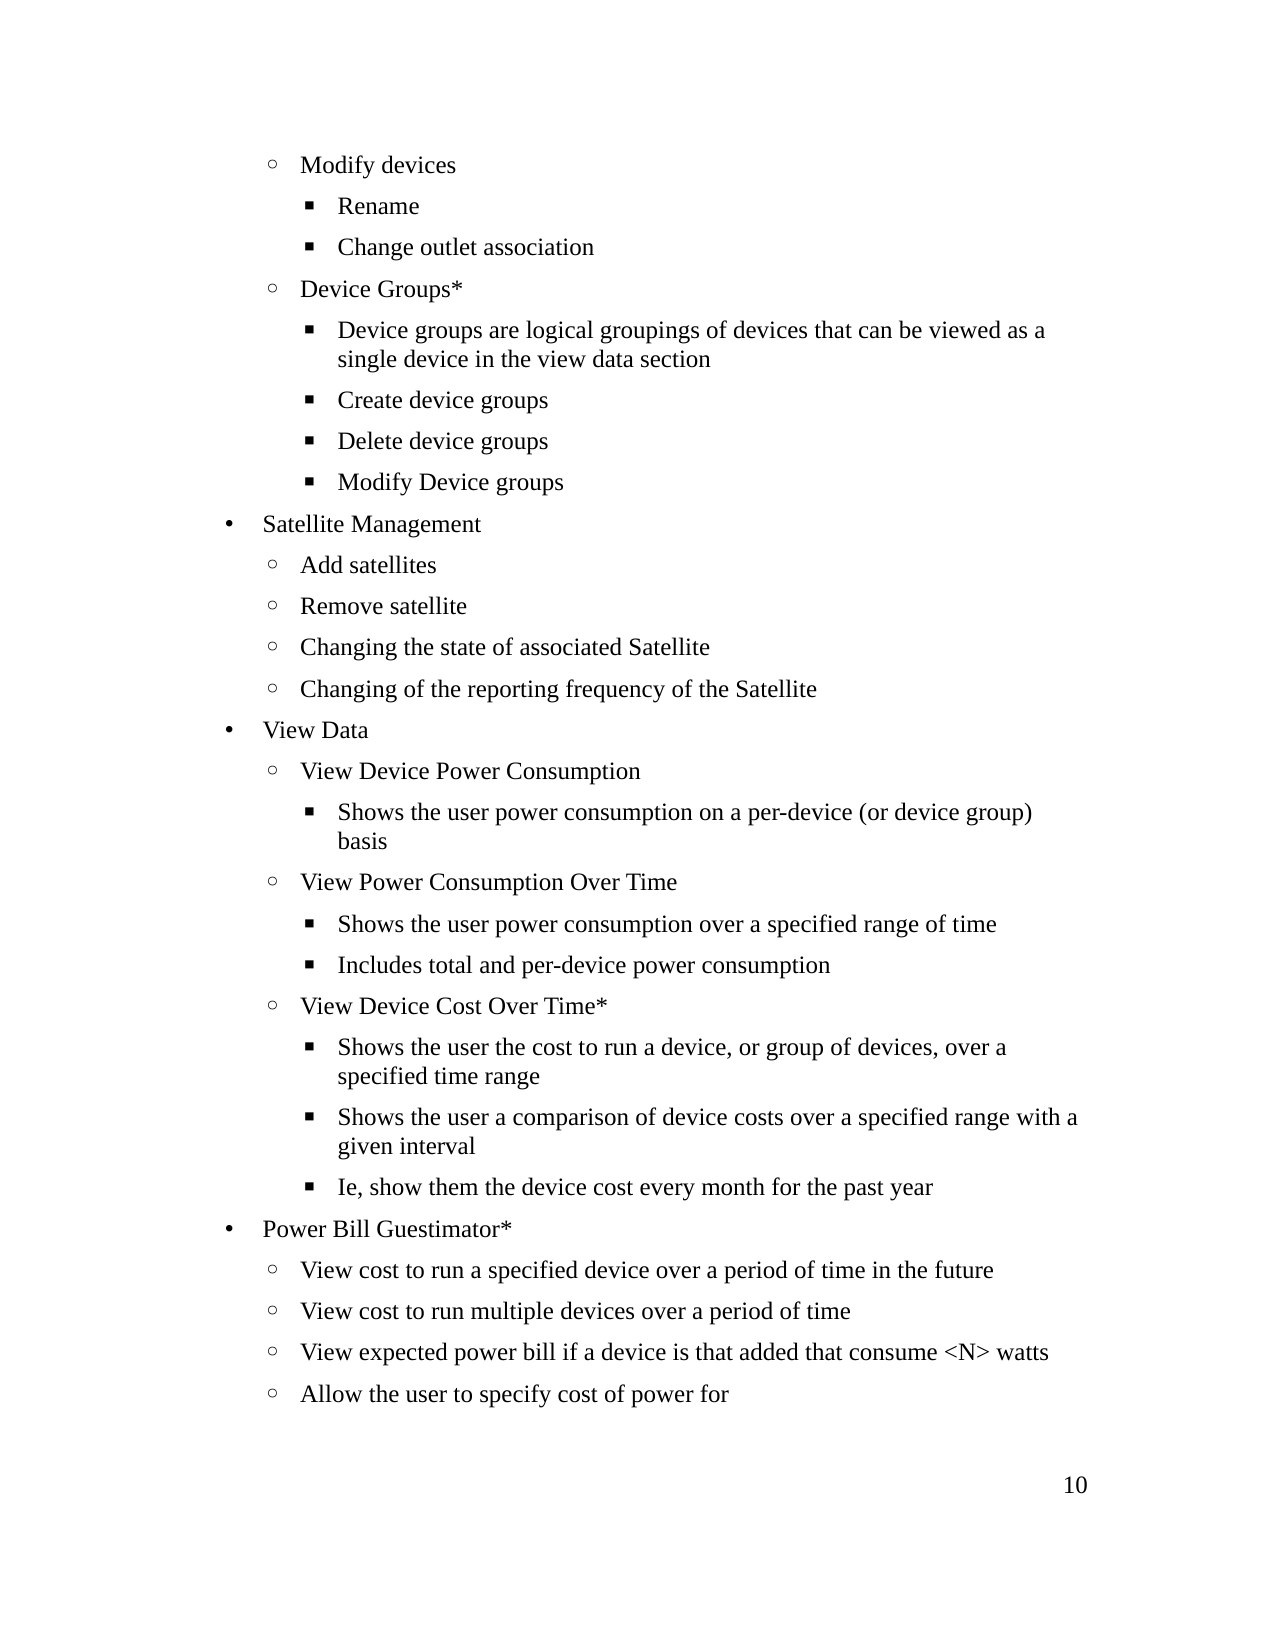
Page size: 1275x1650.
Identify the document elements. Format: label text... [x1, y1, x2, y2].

list View cost to run multiple devices over a period of time [262, 1296, 1087, 1325]
list View Data [225, 715, 1087, 744]
list Changing the state of associated Satellite [262, 632, 1087, 661]
list Delete device groups [300, 426, 1087, 455]
list Includes total and per-device power consumption [300, 950, 1087, 979]
list Remove satellite [262, 591, 1087, 620]
list Shows the user power consumption on a per-device (or device group) basis [300, 797, 1087, 855]
list Power Bill Guestimator* [225, 1214, 1087, 1242]
list View Device Power Consumption [262, 756, 1087, 785]
list Shows the user power consumption over a specified range of time [300, 909, 1087, 937]
list Shows the user the cost to run a device, or group of devices, over a specified time range [300, 1032, 1087, 1090]
list Ie, show them the device cost every month for the past year [300, 1172, 1087, 1201]
list Modify devices [262, 150, 1087, 179]
list View Device Cost Over Time* [262, 991, 1087, 1020]
list Change outlet association [300, 232, 1087, 261]
list View expected power bill if a device is that added that consume <N> watts [262, 1337, 1087, 1366]
list Create device groups [300, 385, 1087, 414]
list Device Groups* [262, 274, 1087, 302]
list View Power Consumption Over Time [262, 867, 1087, 896]
list Device groups are logical groupings of devices that can be viewed as a single device in the view data section [300, 315, 1087, 372]
list Satellite Management [225, 509, 1087, 537]
list Rename [300, 191, 1087, 220]
list Allow the user to specify cost of power for [262, 1379, 1087, 1407]
list View cost to run a specified device over a period of time in the future [262, 1255, 1087, 1284]
list Changing of the reporting frequency of the Satellite [262, 674, 1087, 702]
list Add satellites [262, 550, 1087, 579]
list Modify Device groups [300, 467, 1087, 496]
list Shows the user a comparison of device costs over a specified range with a given interval [300, 1102, 1087, 1160]
